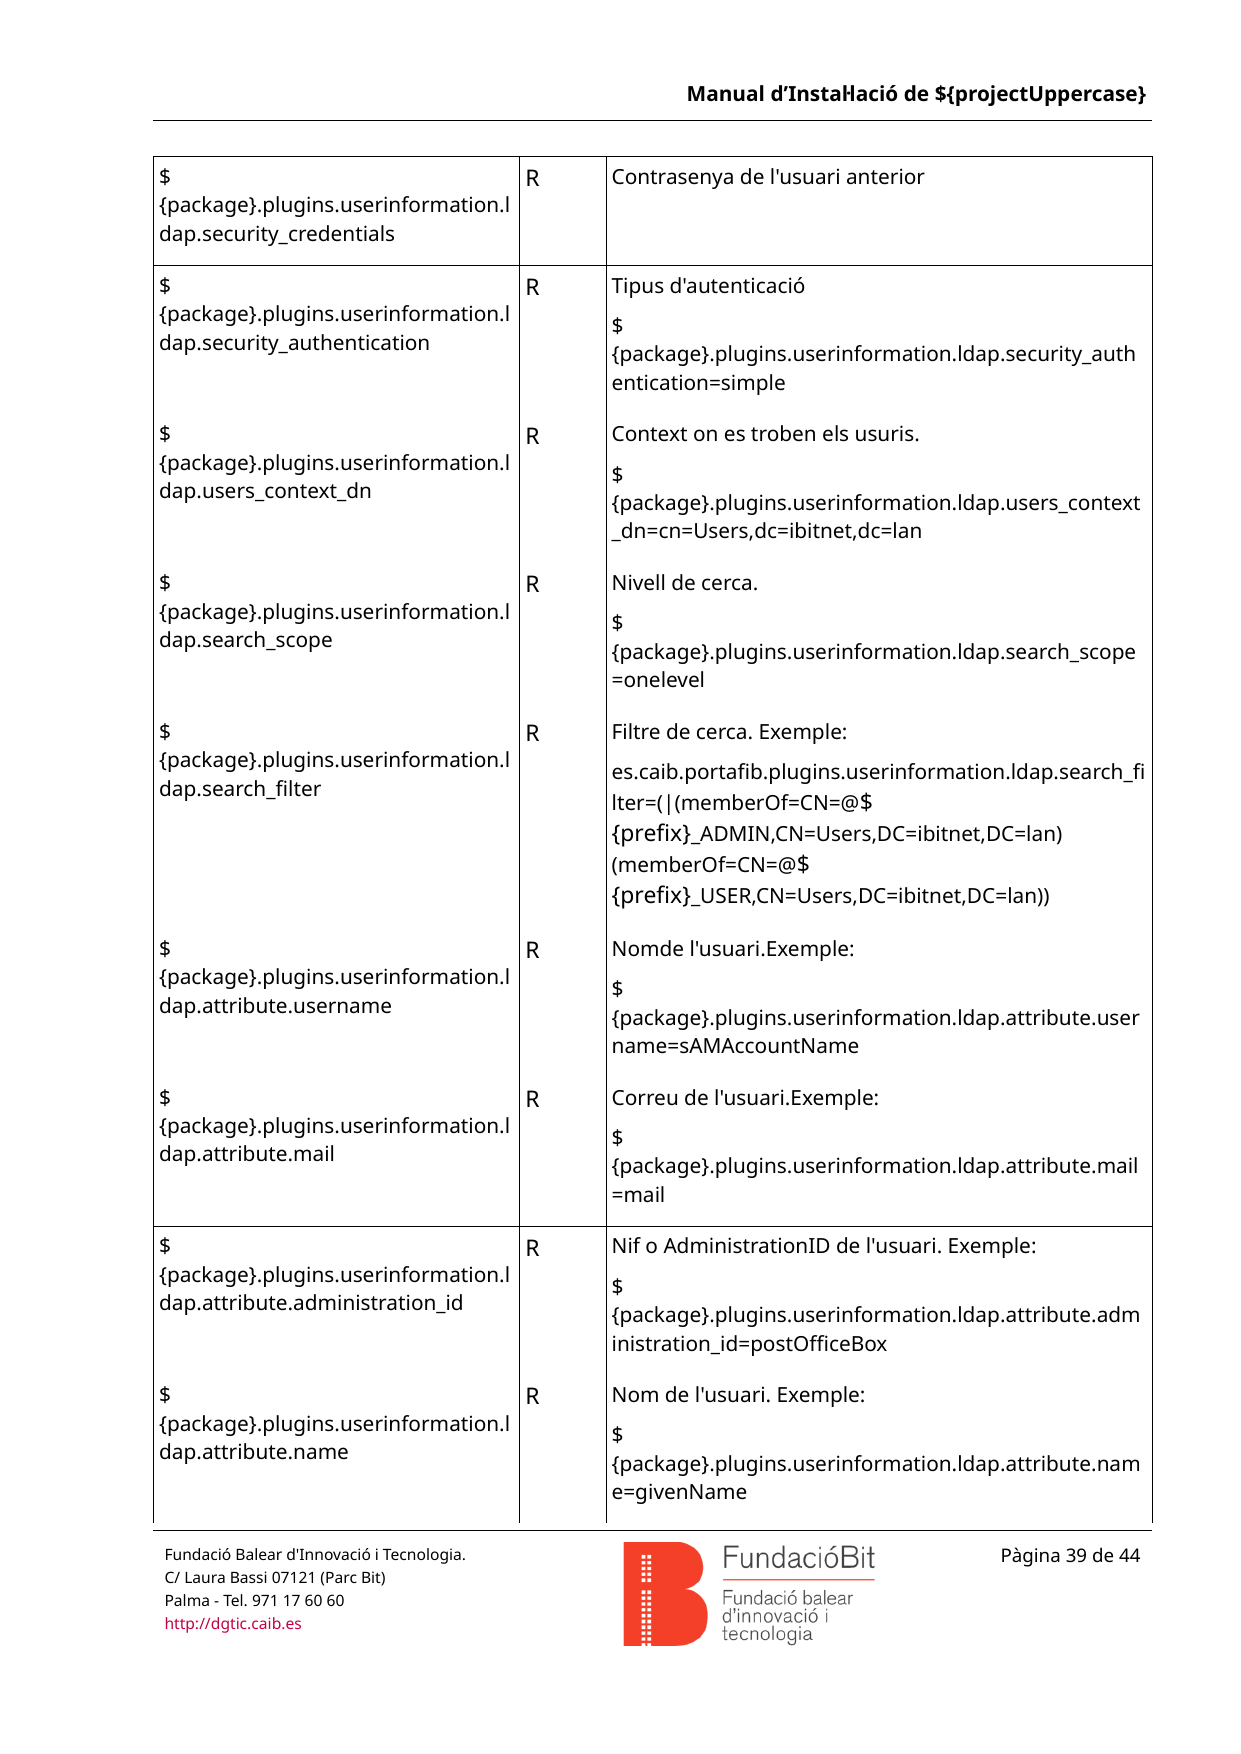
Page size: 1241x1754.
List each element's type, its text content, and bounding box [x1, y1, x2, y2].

table_cell ${package}.plugins.userinformation.ldap.security_authentication [154, 266, 519, 414]
table_cell Tipus d'autenticació ${package}.plugins.userinformation.ldap.security_authentication=simple [607, 266, 1152, 414]
table_cell ${package}.plugins.userinformation.ldap.search_filter [154, 711, 519, 928]
table_cell Nivell de cerca. ${package}.plugins.userinformation.ldap.search_scope=onelevel [607, 563, 1152, 711]
table_cell Context on es troben els usuris. ${package}.plugins.userinformation.ldap.users_context_dn=cn=Users,dc=ibitnet,dc=lan [607, 414, 1152, 563]
table_cell R [520, 1227, 606, 1374]
picture [623, 1542, 875, 1646]
table_cell R [520, 414, 606, 563]
table_cell R [520, 157, 606, 265]
table_cell Nom de l'usuari. Exemple: ${package}.plugins.userinformation.ldap.attribute.name=givenName [607, 1375, 1152, 1523]
table_cell Contrasenya de l'usuari anterior [607, 157, 1152, 265]
table_cell R [520, 711, 606, 928]
table_cell R [520, 563, 606, 711]
table_cell ${package}.plugins.userinformation.ldap.attribute.mail [154, 1077, 519, 1226]
table_cell R [520, 1077, 606, 1226]
table_cell ${package}.plugins.userinformation.ldap.security_credentials [154, 157, 519, 265]
table_cell R [520, 928, 606, 1077]
table_cell R [520, 266, 606, 414]
table_cell R [520, 1375, 606, 1523]
table_cell Nif o AdministrationID de l'usuari. Exemple: ${package}.plugins.userinformation.ldap.attribute.administration_id=postOfficeBox [607, 1227, 1152, 1374]
table_cell ${package}.plugins.userinformation.ldap.attribute.username [154, 928, 519, 1077]
table_cell ${package}.plugins.userinformation.ldap.search_scope [154, 563, 519, 711]
table_cell ${package}.plugins.userinformation.ldap.attribute.name [154, 1375, 519, 1523]
table_cell ${package}.plugins.userinformation.ldap.attribute.administration_id [154, 1227, 519, 1374]
table_cell ${package}.plugins.userinformation.ldap.users_context_dn [154, 414, 519, 563]
table_cell Correu de l'usuari.Exemple: ${package}.plugins.userinformation.ldap.attribute.mail=mail [607, 1077, 1152, 1226]
table_cell Filtre de cerca. Exemple: es.caib.portafib.plugins.userinformation.ldap.search_filter=(|(memberOf=CN=@${prefix}_ADMIN,CN=Users,DC=ibitnet,DC=lan)(memberOf=CN=@${prefix}_USER,CN=Users,DC=ibitnet,DC=lan)) [607, 711, 1152, 928]
table_cell Nomde l'usuari.Exemple: ${package}.plugins.userinformation.ldap.attribute.username=sAMAccountName [607, 928, 1152, 1077]
